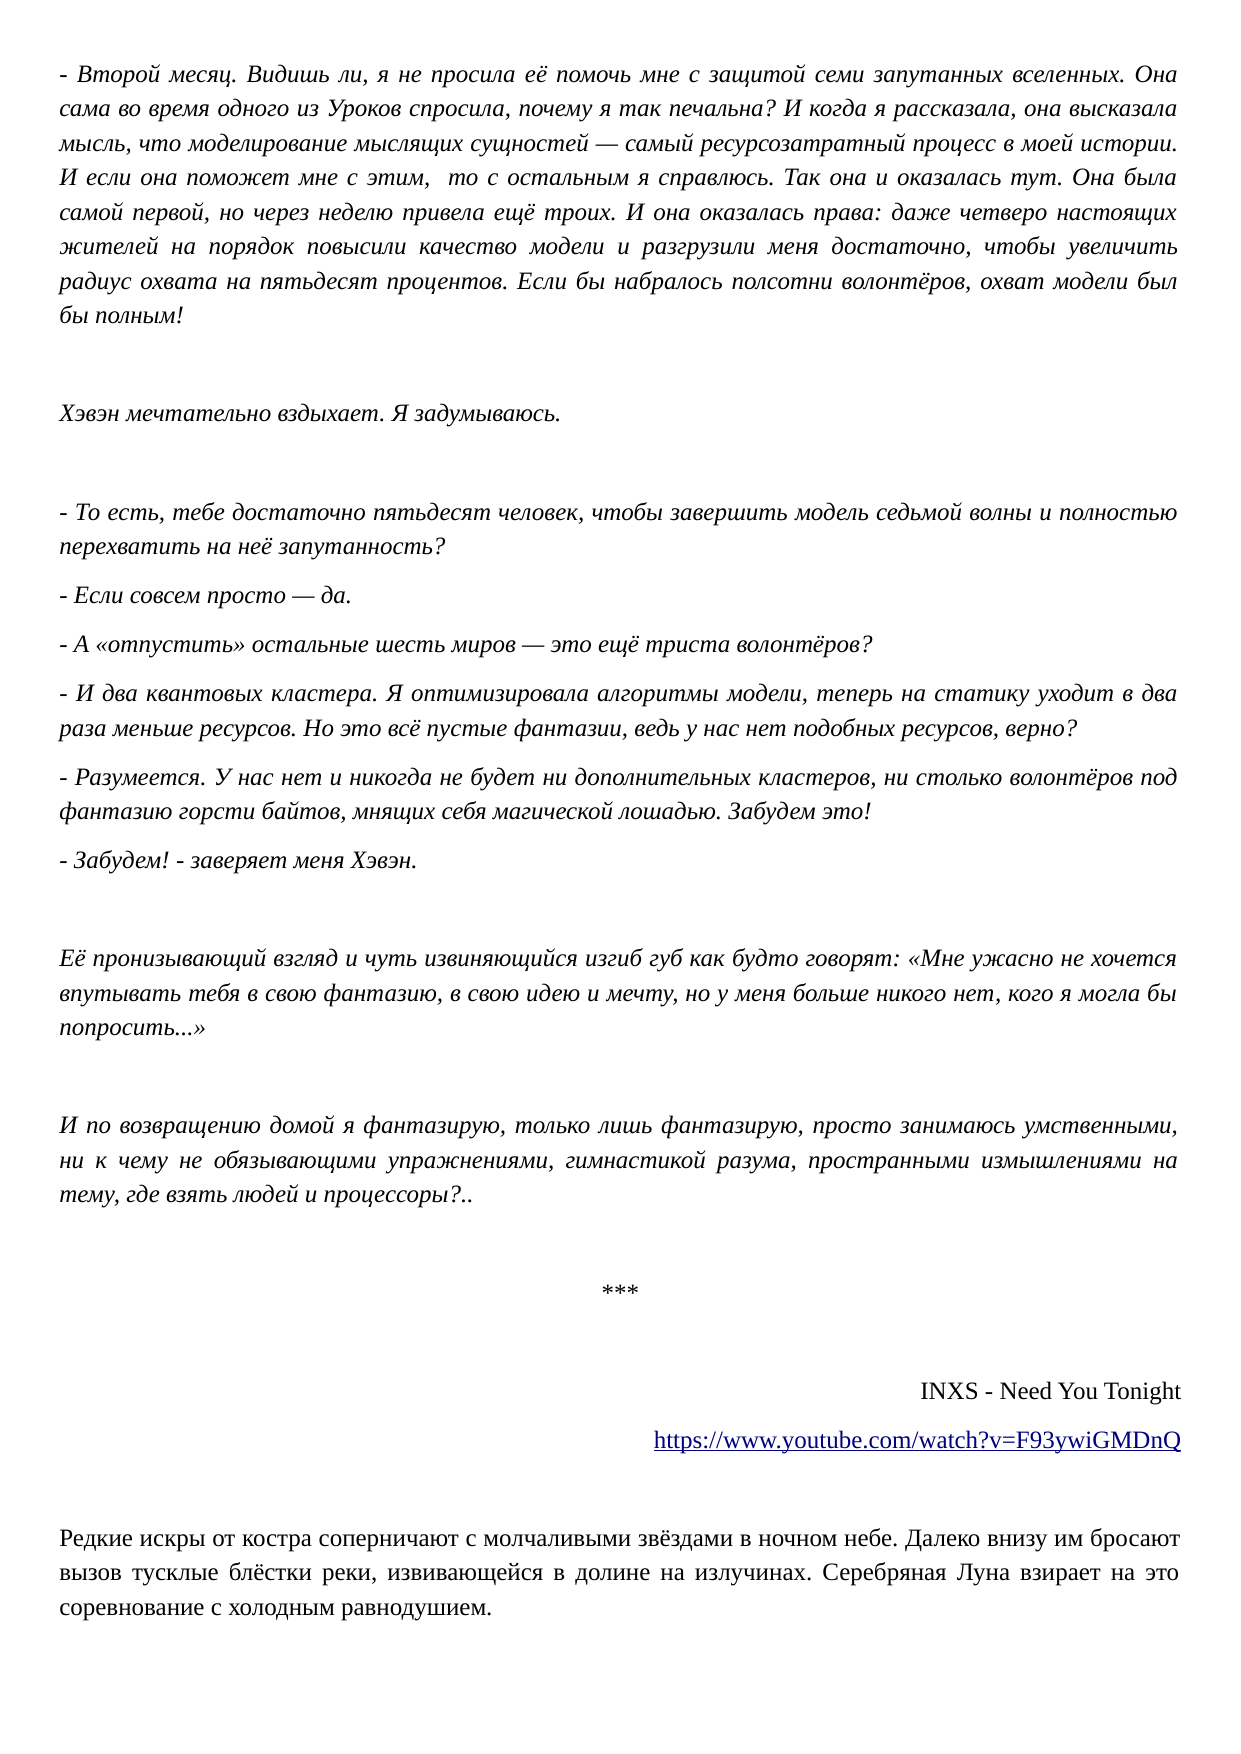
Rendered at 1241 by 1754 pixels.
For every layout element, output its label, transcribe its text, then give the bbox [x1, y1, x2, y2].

text *** [59, 1278, 1181, 1306]
text Редкие искры от костра соперничают с молчаливыми звёздами в ночном небе. Далеко внизу им бросают вызов тусклые блёстки реки, извивающейся в долине на излучинах. Серебряная Луна взирает на это соревнование с холодным равнодушием. [59, 1523, 1181, 1621]
text - Если совсем просто — да. [59, 580, 1181, 609]
text - А «отпустить» остальные шесть миров — это ещё триста волонтёров? [59, 629, 1181, 658]
text - Разумеется. У нас нет и никогда не будет ни дополнительных кластеров, ни столько волонтёров под фантазию горсти байтов, мнящих себя магической лошадью. Забудем это! [59, 762, 1181, 825]
text - Забудем! - заверяет меня Хэвэн. [59, 845, 1181, 874]
text И по возвращению домой я фантазирую, только лишь фантазирую, просто занимаюсь умственными, ни к чему не обязывающими упражнениями, гимнастикой разума, пространными измышлениями на тему, где взять людей и процессоры?.. [59, 1111, 1181, 1208]
text INXS - Need You Tonight [59, 1376, 1181, 1404]
text Хэвэн мечтательно вздыхает. Я задумываюсь. [59, 398, 1181, 427]
text - То есть, тебе достаточно пятьдесят человек, чтобы завершить модель седьмой волны и полностью перехватить на неё запутанность? [59, 497, 1181, 560]
text https://www.youtube.com/watch?v=F93ywiGMDnQ [59, 1425, 1181, 1454]
text - Второй месяц. Видишь ли, я не просила её помочь мне с защитой семи запутанных вселенных. Она сама во время одного из Уроков спросила, почему я так печальна? И когда я рассказала, она высказала мысль, что моделирование мыслящих сущностей — самый ресурсозатратный процесс в моей истории. И если она поможет мне с этим, то с остальным я справлюсь. Так она и оказалась тут. Она была самой первой, но через неделю привела ещё троих. И она оказалась права: даже четверо настоящих жителей на порядок повысили качество модели и разгрузили меня достаточно, чтобы увеличить радиус охвата на пятьдесят процентов. Если бы набралось полсотни волонтёров, охват модели был бы полным! [59, 59, 1181, 329]
text Её пронизывающий взгляд и чуть извиняющийся изгиб губ как будто говорят: «Мне ужасно не хочется впутывать тебя в свою фантазию, в свою идею и мечту, но у меня больше никого нет, кого я могла бы попросить...» [59, 943, 1181, 1041]
text - И два квантовых кластера. Я оптимизировала алгоритмы модели, теперь на статику уходит в два раза меньше ресурсов. Но это всё пустые фантазии, ведь у нас нет подобных ресурсов, верно? [59, 678, 1181, 742]
